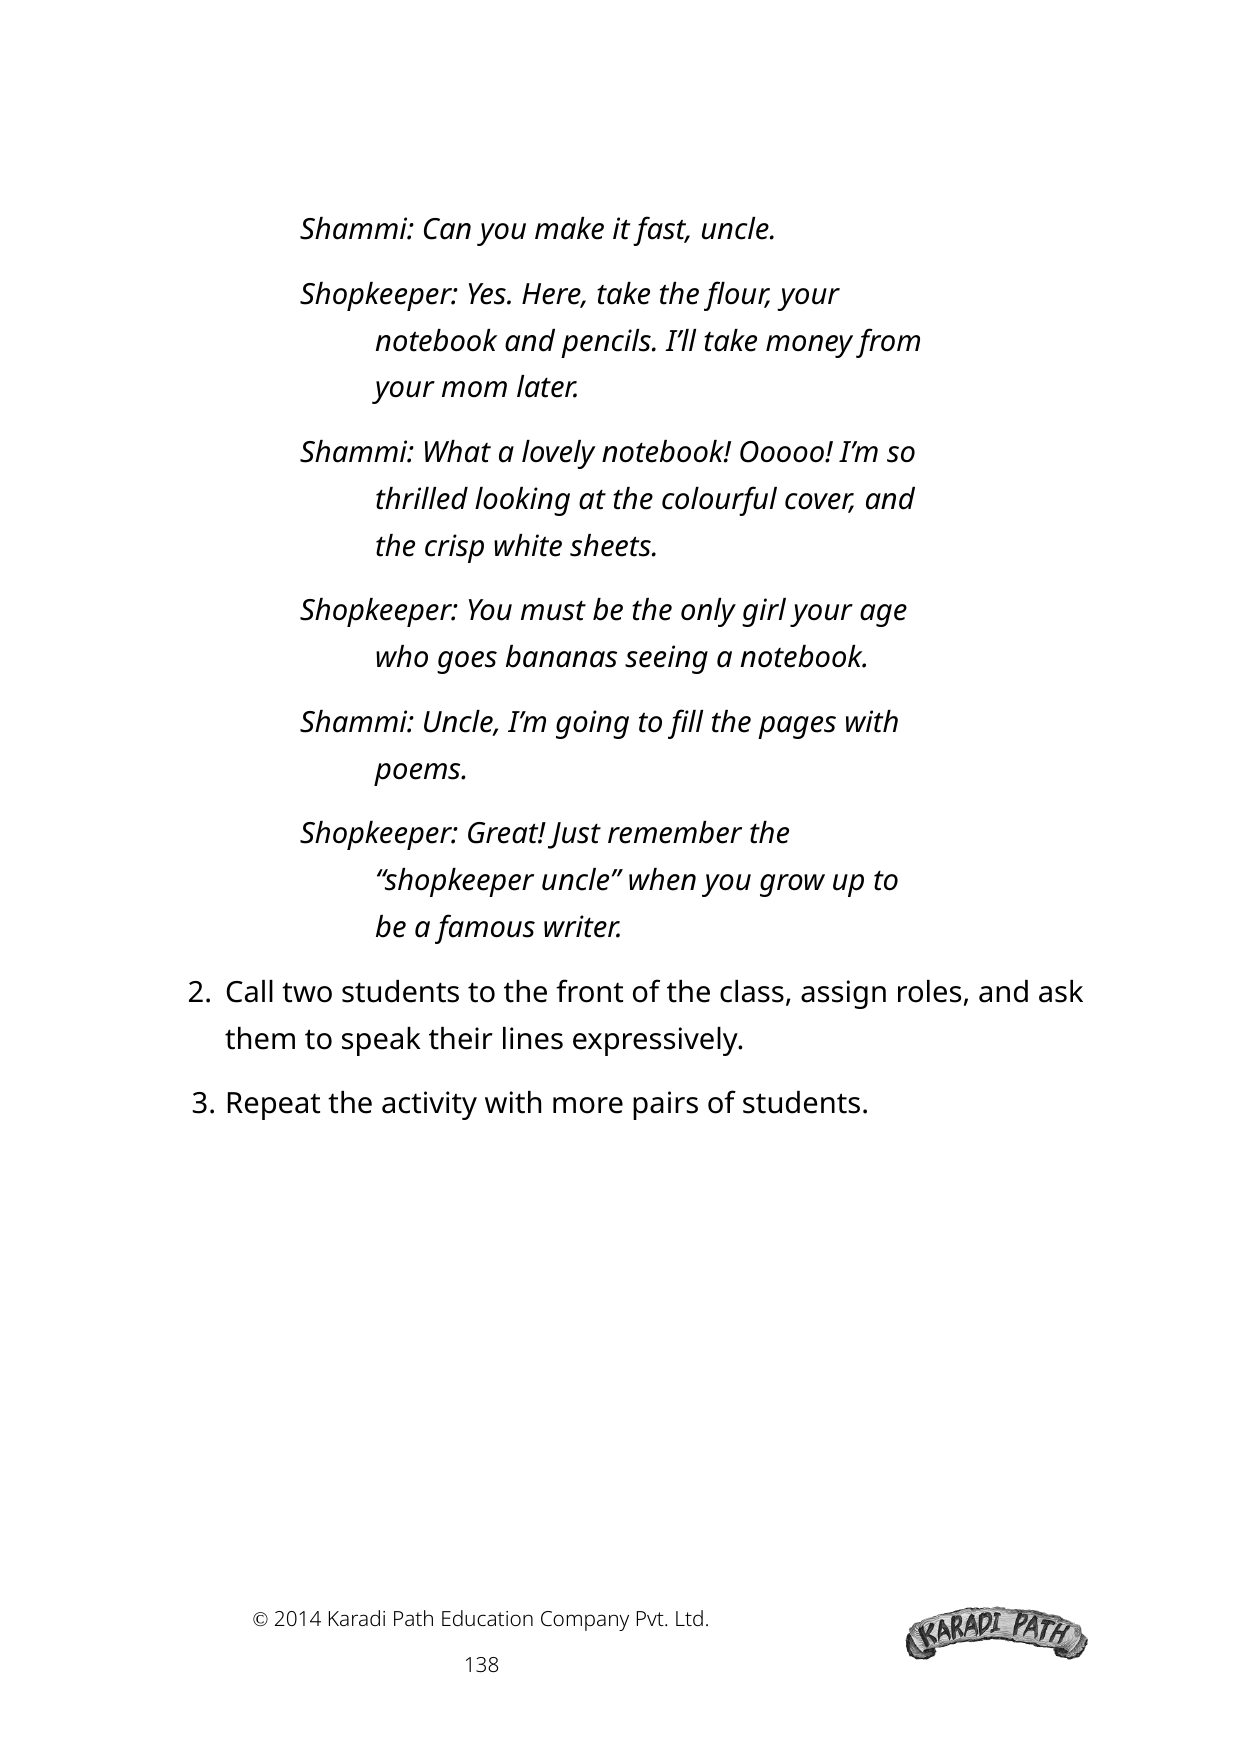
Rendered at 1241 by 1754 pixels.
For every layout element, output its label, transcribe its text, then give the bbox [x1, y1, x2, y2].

picture [903, 1604, 1091, 1663]
text Shopkeeper: Great! Just remember the “shopkeeper uncle” when you grow up to be a famous writer. [300, 813, 941, 946]
list Call two students to the front of the class, assign roles, and ask them to speak their lines expressively. [187, 971, 1091, 1058]
text Shammi: Uncle, I’m going to fill the pages with poems. [300, 701, 941, 788]
list Repeat the activity with more pairs of students. [191, 1083, 943, 1122]
text Shammi: What a lovely notebook! Ooooo! I’m so thrilled looking at the colourful cover, and the crisp white sheets. [300, 431, 941, 564]
text Shopkeeper: Yes. Here, take the flour, your notebook and pencils. I’ll take money from your mom later. [300, 273, 941, 406]
text Shammi: Can you make it fast, uncle. [300, 208, 941, 248]
text Shopkeeper: You must be the only girl your age who goes bananas seeing a notebook. [300, 590, 941, 676]
